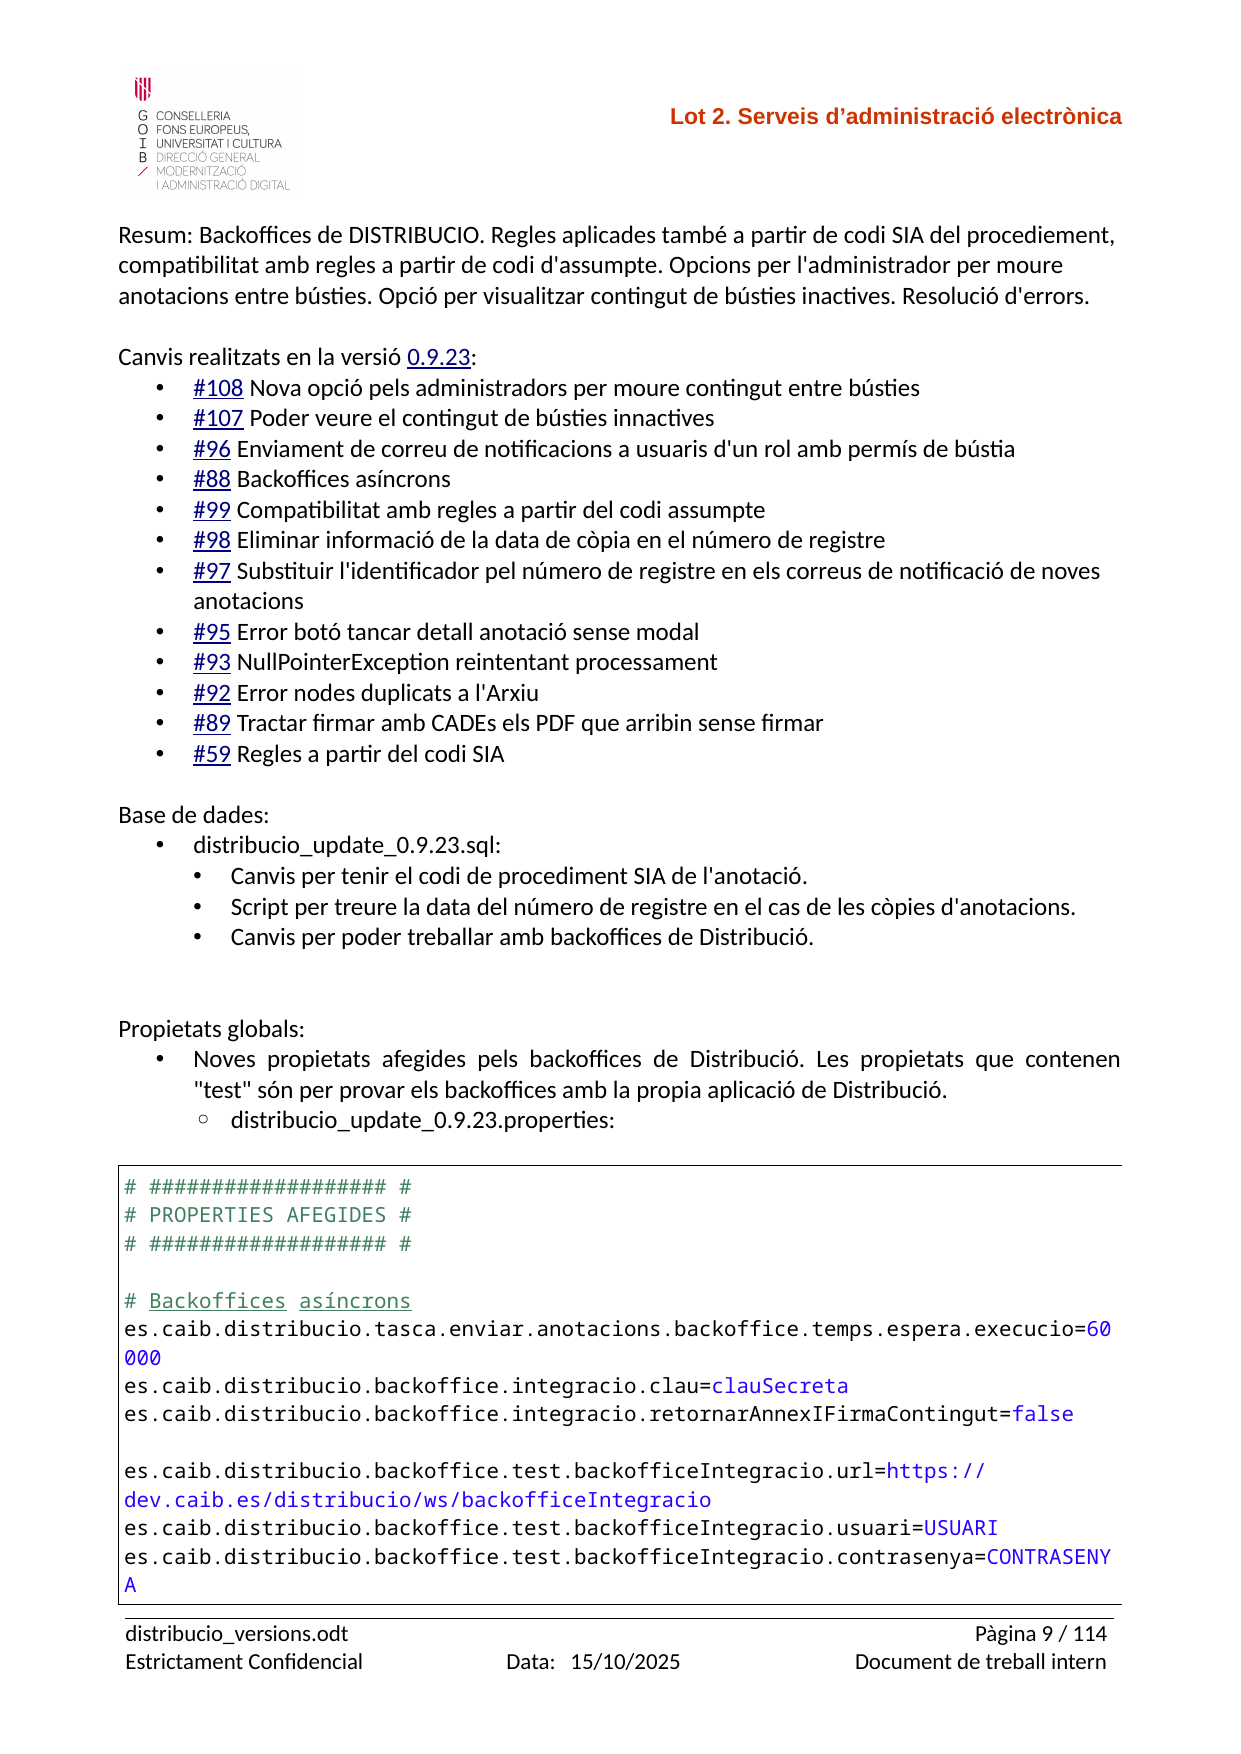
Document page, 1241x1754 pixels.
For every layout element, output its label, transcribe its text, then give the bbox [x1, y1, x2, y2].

list #107 Poder veure el contingut de bústies innactives [156, 402, 1122, 433]
list #108 Nova opció pels administradors per moure contingut entre bústies [156, 372, 1122, 402]
list #92 Error nodes duplicats a l'Arxiu [156, 677, 1122, 707]
list #93 NullPointerException reintentant processament [156, 646, 1122, 677]
table_header # ################### # # PROPERTIES AFEGIDES # # ################### # # Backoffices asíncrons es.caib.distribucio.tasca.enviar.anotacions.backoffice.temps.espera.execucio=60000 es.caib.distribucio.backoffice.integracio.clau=clauSecreta es.caib.distribucio.backoffice.integracio.retornarAnnexIFirmaContingut=false es.caib.distribucio.backoffice.test.backofficeIntegracio.url=https://dev.caib.es/distribucio/ws/backofficeIntegracio es.caib.distribucio.backoffice.test.backofficeIntegracio.usuari=USUARI es.caib.distribucio.backoffice.test.backofficeIntegracio.contrasenya=CONTRASENYA [119, 1166, 1122, 1604]
list Script per treure la data del número de registre en el cas de les còpies d'anotacions. [193, 891, 1122, 921]
list Noves propietats afegides pels backoffices de Distribució. Les propietats que contenen "test" són per provar els backoffices amb la propia aplicació de Distribució. [156, 1043, 1122, 1104]
list #89 Tractar firmar amb CADEs els PDF que arribin sense firmar [156, 707, 1122, 738]
list distribucio_update_0.9.23.sql: [156, 829, 1122, 860]
list #97 Substituir l'identificador pel número de registre en els correus de notificació de noves anotacions [156, 555, 1122, 616]
list #88 Backoffices asíncrons [156, 463, 1122, 494]
list #98 Eliminar informació de la data de còpia en el número de registre [156, 524, 1122, 555]
text Propietats globals: [118, 1013, 1122, 1043]
list #96 Enviament de correu de notificacions a usuaris d'un rol amb permís de bústia [156, 433, 1122, 463]
text Resum: Backoffices de DISTRIBUCIO. Regles aplicades també a partir de codi SIA del procediement, compatibilitat amb regles a partir de codi d'assumpte. Opcions per l'administrador per moure anotacions entre bústies. Opció per visualitzar contingut de bústies inactives. Resolució d'errors. [118, 219, 1122, 311]
list Canvis per poder treballar amb backoffices de Distribució. [193, 921, 1122, 952]
list Canvis per tenir el codi de procediment SIA de l'anotació. [193, 860, 1122, 891]
picture [126, 70, 299, 197]
list distribucio_update_0.9.23.properties: [193, 1104, 1122, 1135]
list #95 Error botó tancar detall anotació sense modal [156, 616, 1122, 646]
text Base de dades: [118, 799, 1122, 829]
list #99 Compatibilitat amb regles a partir del codi assumpte [156, 494, 1122, 524]
text Canvis realitzats en la versió 0.9.23: [118, 341, 1122, 372]
list #59 Regles a partir del codi SIA [156, 738, 1122, 768]
